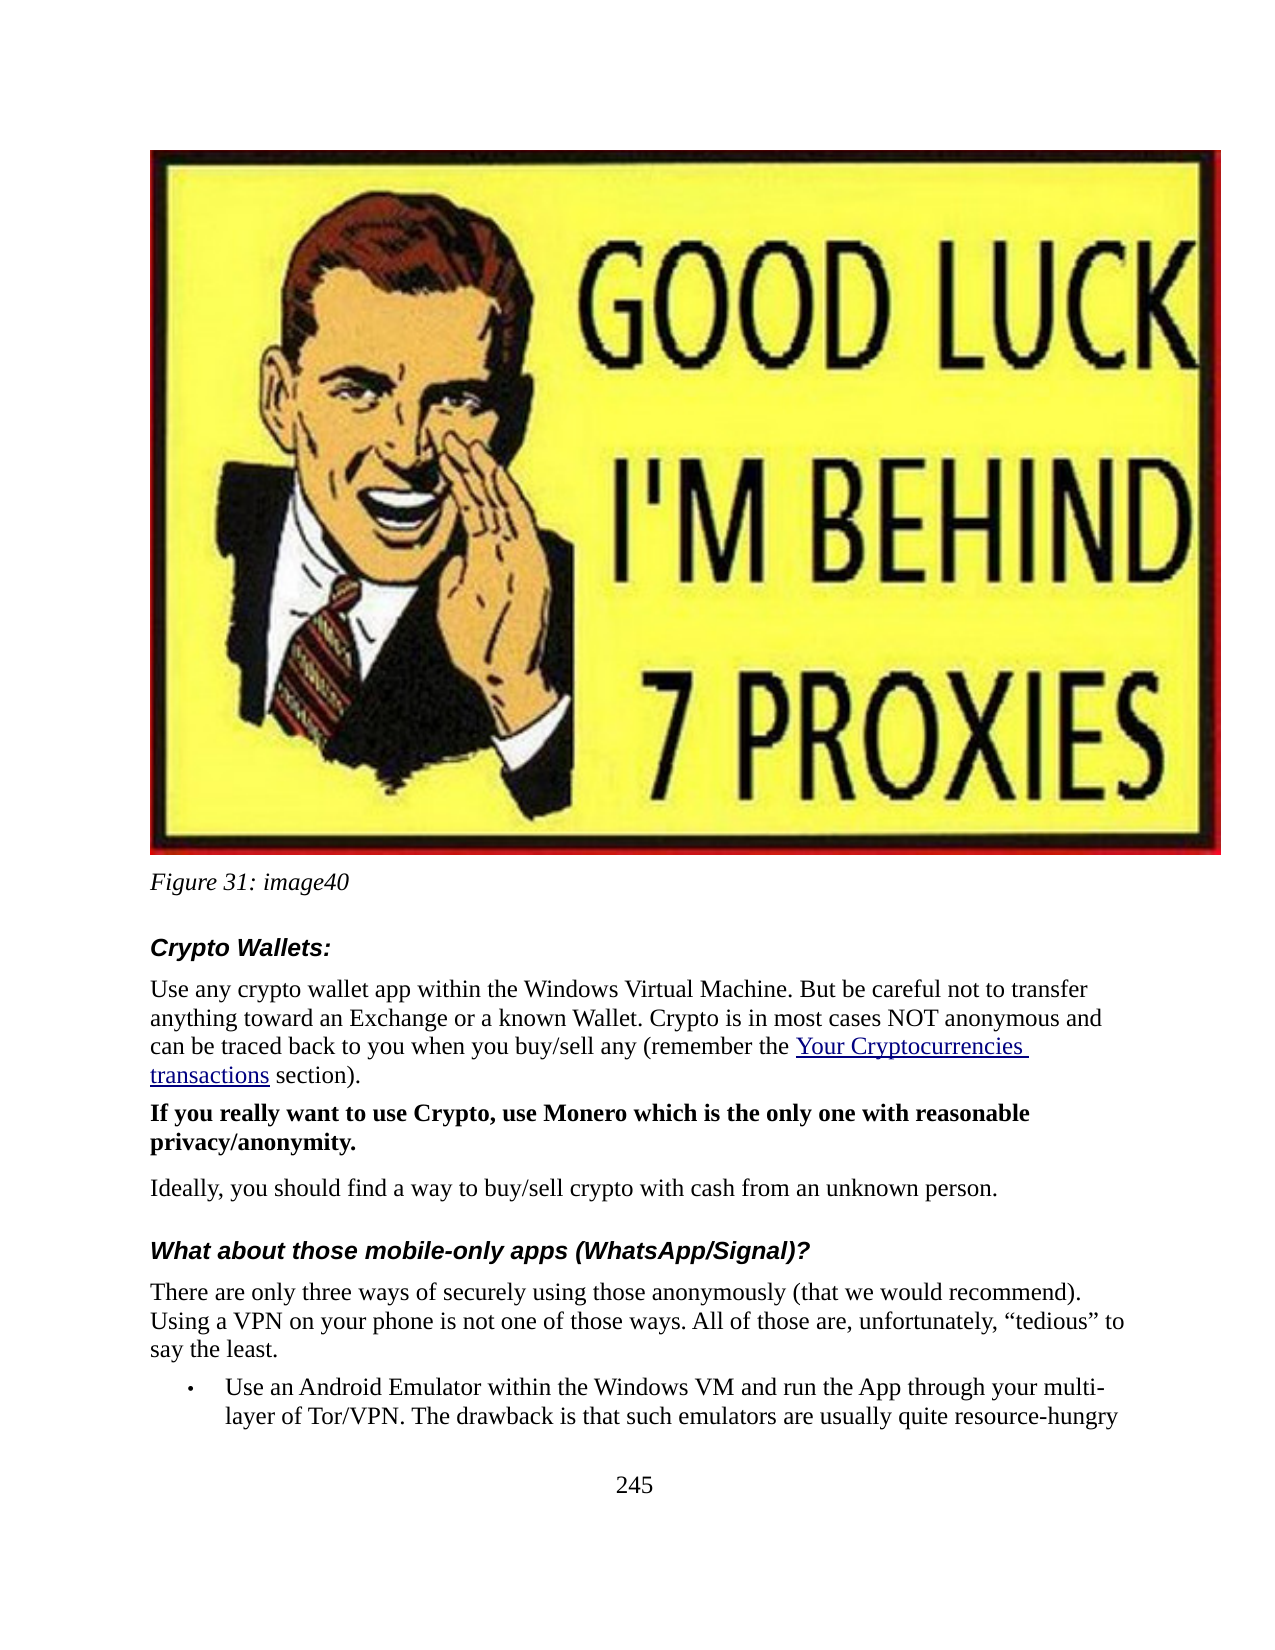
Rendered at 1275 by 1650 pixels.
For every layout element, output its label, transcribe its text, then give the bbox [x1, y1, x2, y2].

text Ideally, you should find a way to buy/sell crypto with cash from an unknown person. [150, 1173, 1125, 1202]
picture [150, 150, 1221, 855]
text Figure 31: image40 [150, 867, 1125, 895]
text Use any crypto wallet app within the Windows Virtual Machine. But be careful not to transfer anything toward an Exchange or a known Wallet. Crypto is in most cases NOT anonymous and can be traced back to you when you buy/sell any (remember the Your Cryptocurrencies transactions section). [150, 974, 1125, 1089]
list Use an Android Emulator within the Windows VM and run the App through your multi-layer of Tor/VPN. The drawback is that such emulators are usually quite resource-hungry [187, 1372, 1125, 1430]
subtitle Crypto Wallets: [150, 933, 1125, 961]
subtitle What about those mobile-only apps (WhatsApp/Signal)? [150, 1236, 1125, 1264]
text If you really want to use Crypto, use Monero which is the only one with reasonable privacy/anonymity. [150, 1098, 1125, 1155]
text There are only three ways of securely using those anonymously (that we would recommend). Using a VPN on your phone is not one of those ways. All of those are, unfortunately, “tedious” to say the least. [150, 1277, 1125, 1363]
